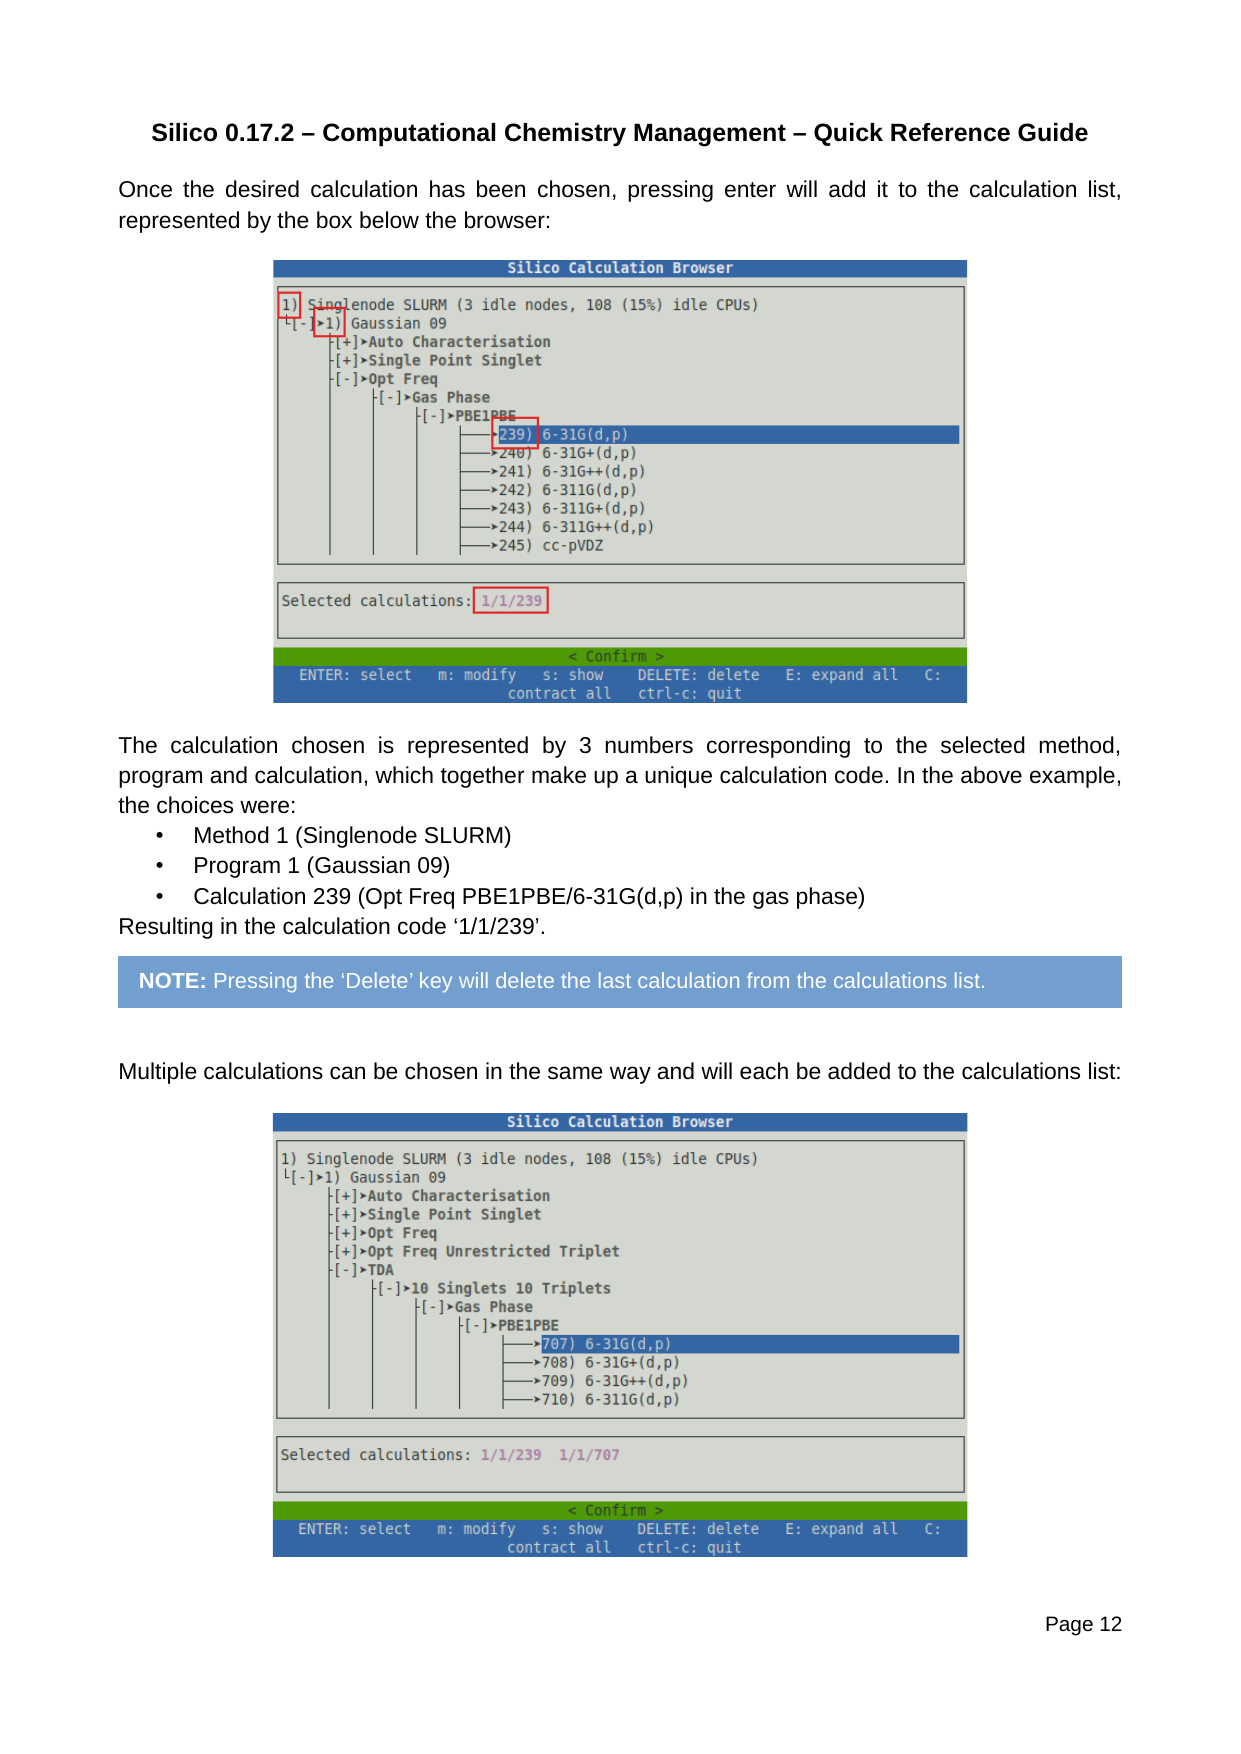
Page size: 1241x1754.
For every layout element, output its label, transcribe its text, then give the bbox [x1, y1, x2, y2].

text Multiple calculations can be chosen in the same way and will each be added to the calculations list: [118, 1058, 1122, 1084]
text NOTE: Pressing the ‘Delete’ key will delete the last calculation from the calculations list. [139, 968, 1101, 993]
text Resulting in the calculation code ‘1/1/239’. [118, 913, 1122, 939]
picture [273, 260, 968, 703]
list Calculation 239 (Opt Freq PBE1PBE/6-31G(d,p) in the gas phase) [156, 883, 1122, 909]
list Program 1 (Gaussian 09) [156, 852, 1122, 879]
text Once the desired calculation has been chosen, pressing enter will add it to the calculation list, represented by the box below the browser: [118, 176, 1122, 233]
picture [272, 1113, 968, 1557]
text [118, 1098, 1122, 1571]
list Method 1 (Singlenode SLURM) [156, 822, 1122, 849]
text The calculation chosen is represented by 3 numbers corresponding to the selected method, program and calculation, which together make up a unique calculation code. In the above example, the choices were: [118, 237, 1122, 818]
